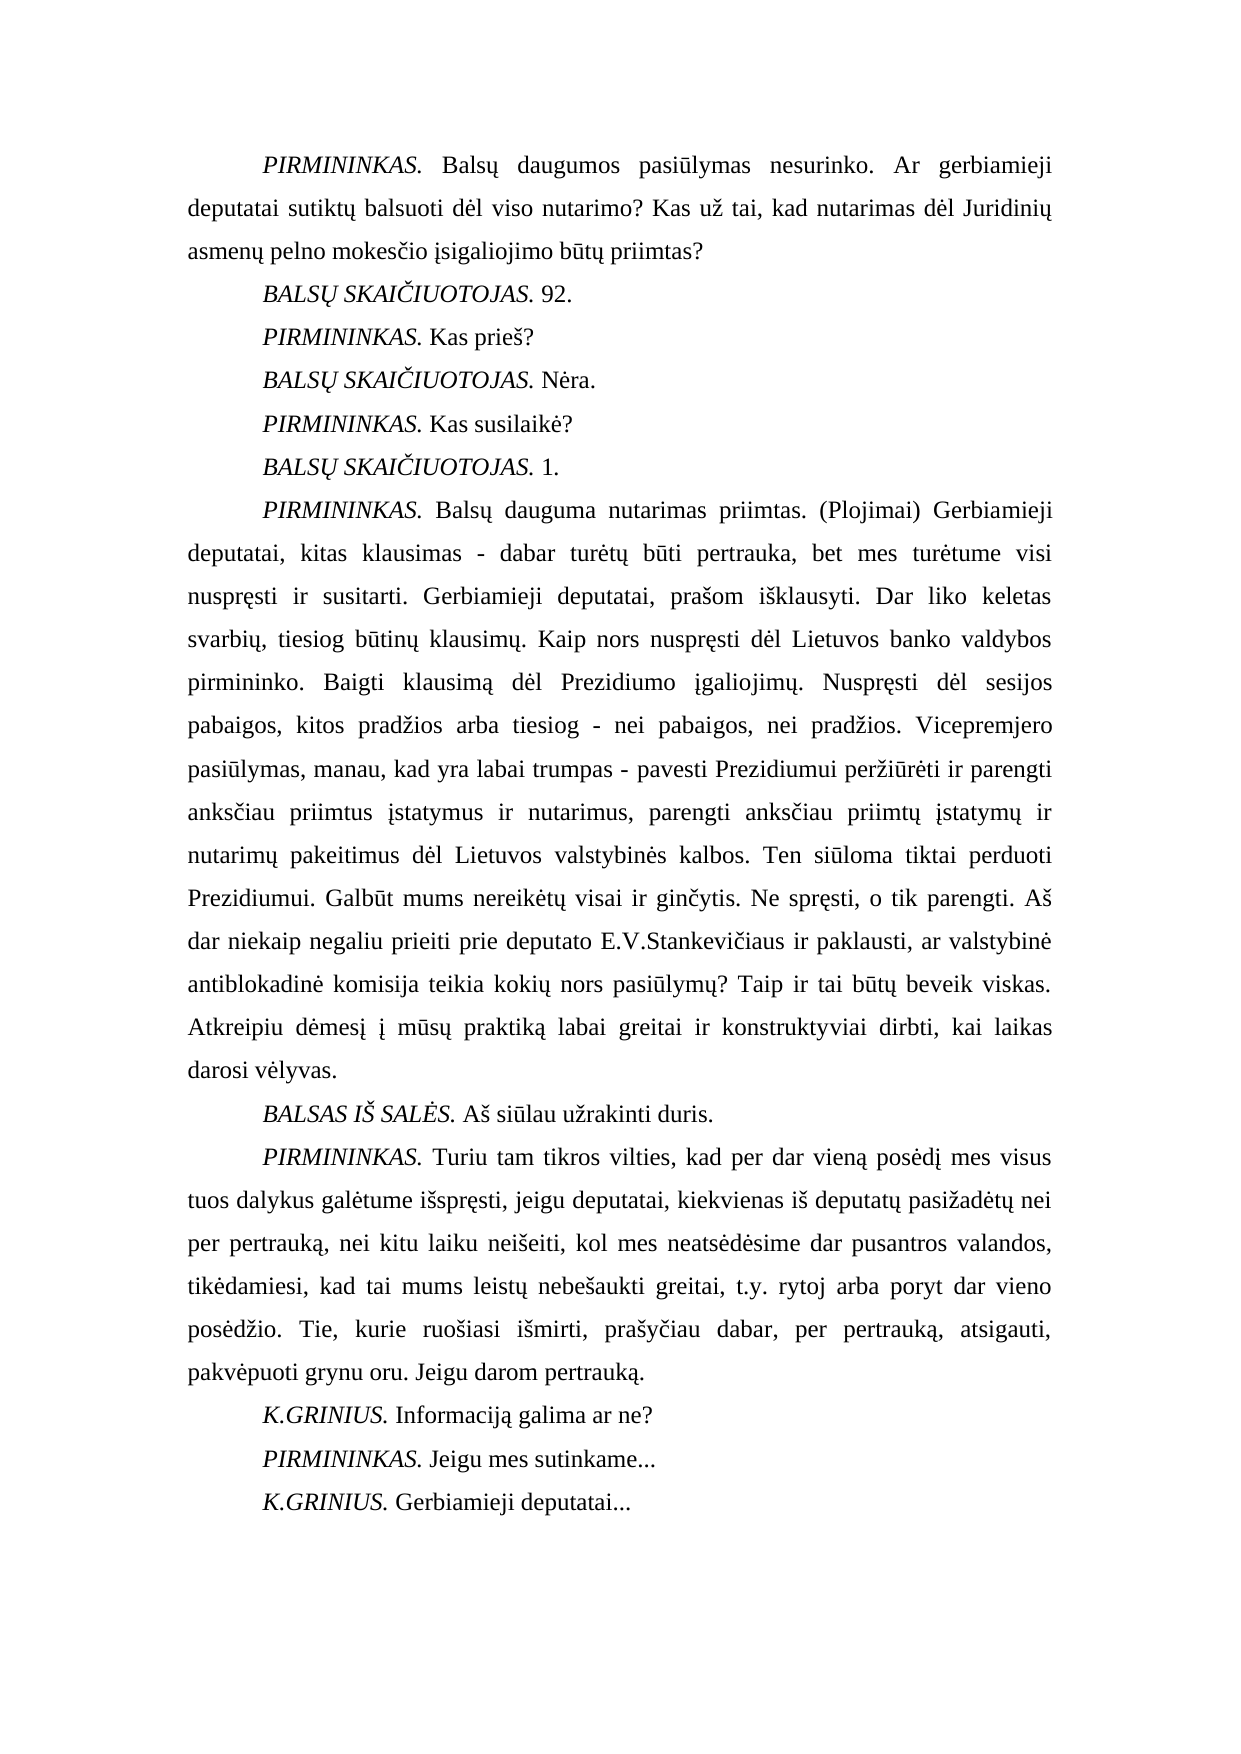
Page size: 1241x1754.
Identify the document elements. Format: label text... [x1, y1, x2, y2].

text K.GRINIUS. Gerbiamieji deputatai... [187, 1487, 1053, 1516]
text PIRMININKAS. Jeigu mes sutinkame... [187, 1444, 1053, 1472]
text PIRMININKAS. Balsų dauguma nutarimas priimtas. (Plojimai) Gerbia­mieji deputatai, kitas klausimas - dabar turėtų būti pertrauka, bet mes turėtume visi nuspręsti ir susitarti. Gerbiamieji deputatai, prašom išklausyti. Dar liko keletas svarbių, tiesiog būtinų klausimų. Kaip nors nuspręsti dėl Lietuvos banko valdybos pirmininko. Baigti klausimą dėl Prezidiumo įgalio­jimų. Nuspręsti dėl sesijos pabaigos, kitos pradžios arba tiesiog - nei pabai­gos, nei pradžios. Vicepremjero pasiūlymas, manau, kad yra labai trumpas - ­pavesti Prezidiumui peržiūrėti ir parengti anksčiau priimtus įstatymus ir nutarimus, parengti anksčiau priimtų įstatymų ir nutarimų pakeitimus dėl Lietuvos valstybinės kalbos. Ten siūloma tiktai perduoti Prezidiumui. Gal­būt mums nereikėtų visai ir ginčytis. Ne spręsti, o tik parengti. Aš dar niekaip negaliu prieiti prie deputato E.V.Stankevičiaus ir paklausti, ar valstybinė antiblokadinė komisija teikia kokių nors pasiūlymų? Taip ir tai būtų beveik viskas. Atkreipiu dėmesį į mūsų praktiką labai greitai ir konstrukty­viai dirbti, kai laikas darosi vėlyvas. [187, 495, 1053, 1084]
text BALSŲ SKAIČIUOTOJAS. 92. [187, 279, 1053, 308]
text BALSAS IŠ SALĖS. Aš siūlau užrakinti duris. [187, 1099, 1053, 1127]
text K.GRINIUS. Informaciją galima ar ne? [187, 1401, 1053, 1429]
text BALSŲ SKAIČIUOTOJAS. Nėra. [187, 366, 1053, 394]
text PIRMININKAS. Turiu tam tikros vilties, kad per dar vieną posėdį mes visus tuos dalykus galėtume išspręsti, jeigu deputatai, kiekvienas iš deputatų pasižadėtų nei per pertrauką, nei kitu laiku neišeiti, kol mes neatsėdėsime dar pusantros valandos, tikėdamiesi, kad tai mums leistų nebešaukti greitai, t.y. rytoj arba poryt dar vieno posėdžio. Tie, kurie ruošiasi išmirti, prašyčiau dabar, per pertrauką, atsigauti, pakvėpuoti grynu oru. Jeigu darom pertrauką. [187, 1142, 1053, 1386]
text PIRMININKAS. Balsų daugumos pasiūlymas nesurinko. Ar gerbiamieji deputatai sutiktų balsuoti dėl viso nutarimo? Kas už tai, kad nutarimas dėl Juridinių asmenų pelno mokesčio įsigaliojimo būtų priimtas? [187, 150, 1053, 265]
text BALSŲ SKAIČIUOTOJAS. 1. [187, 452, 1053, 481]
text PIRMININKAS. Kas susilaikė? [187, 409, 1053, 437]
text PIRMININKAS. Kas prieš? [187, 322, 1053, 351]
